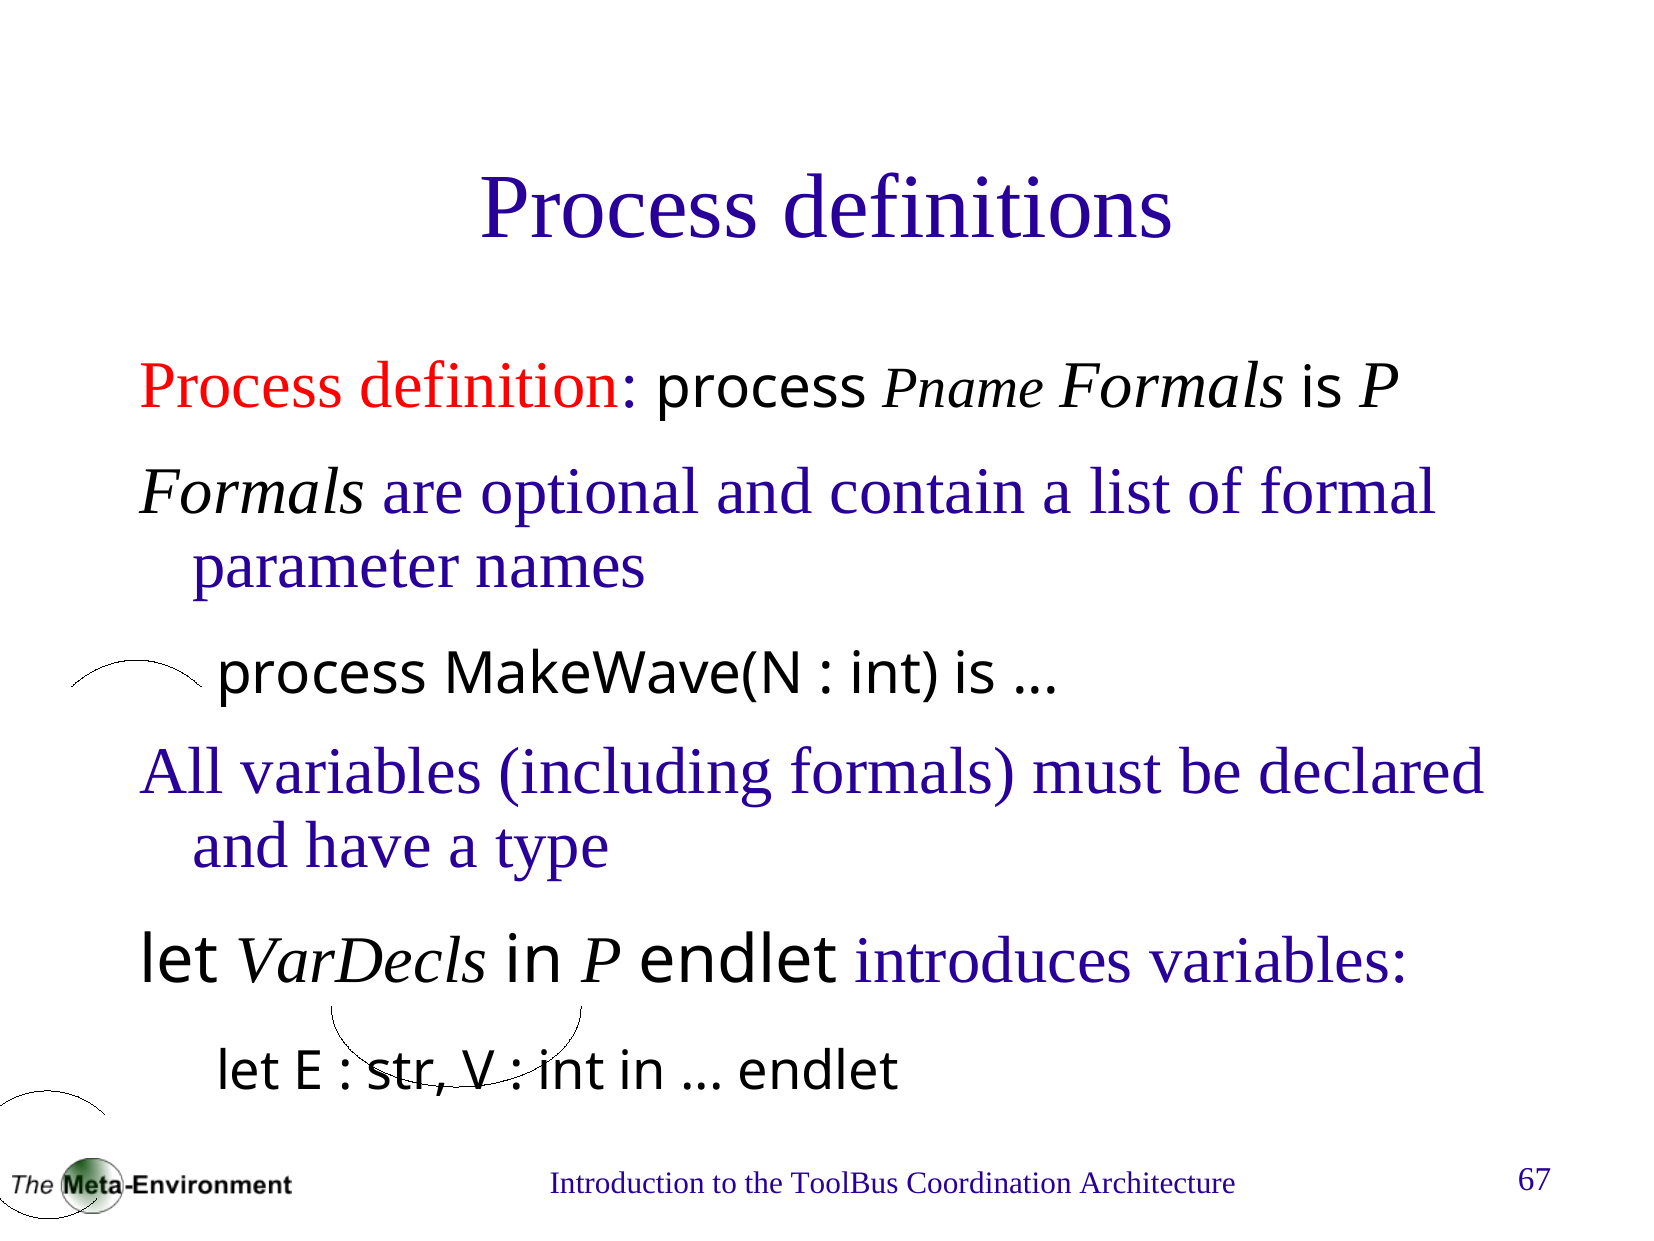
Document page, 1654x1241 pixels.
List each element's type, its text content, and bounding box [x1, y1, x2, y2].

title Process definitions [121, 102, 1534, 311]
picture [12, 1158, 292, 1214]
list Process definition: process Pname Formals is P Formals are optional and contain a list of formal parameter names process MakeWave(N : int) is ... All variables (including formals) must be declared and have a type let VarDecls in P endlet introduces variables: let E : str, V : int in ... endlet [121, 344, 1534, 1142]
